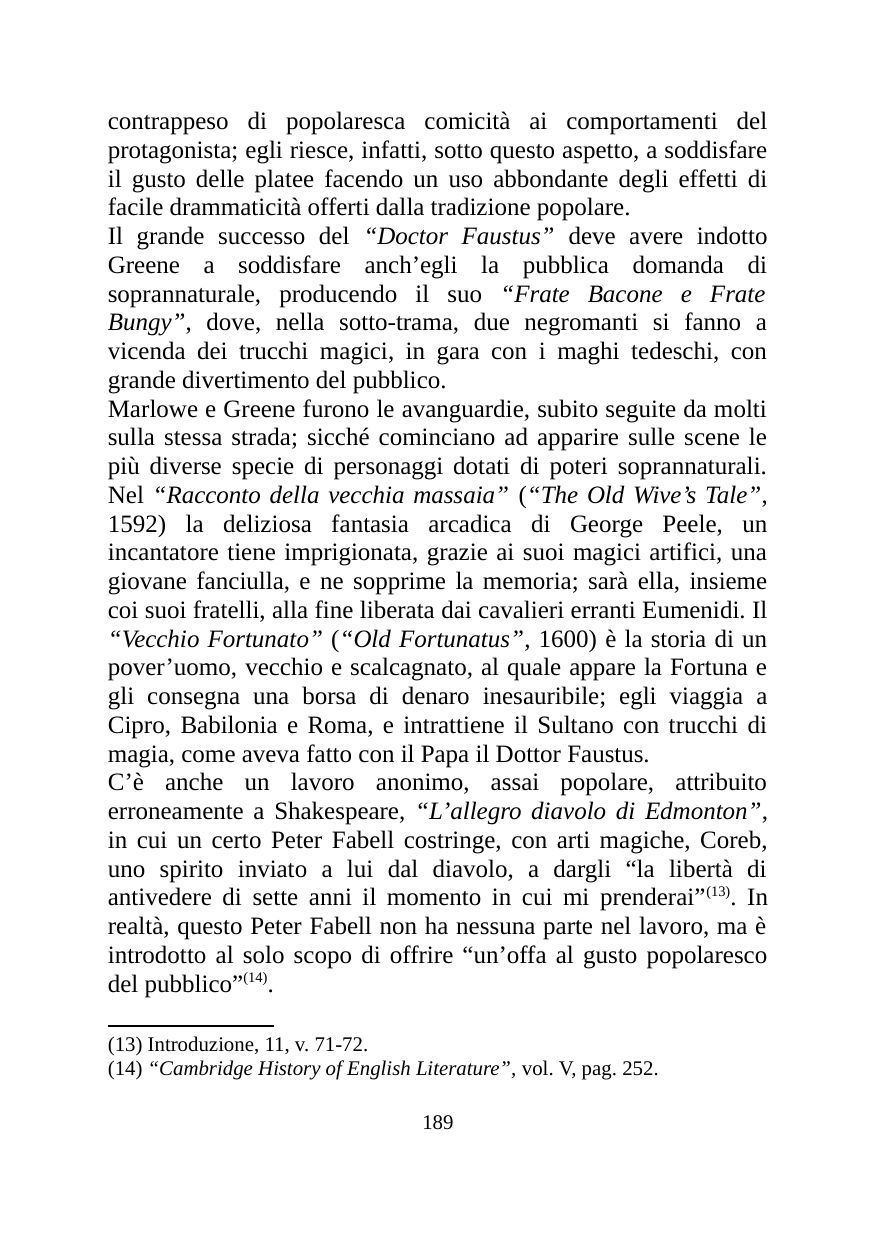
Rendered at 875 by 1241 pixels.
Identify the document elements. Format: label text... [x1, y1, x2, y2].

text Marlowe e Greene furono le avanguardie, subito seguite da molti sulla stessa strada; sicché cominciano ad apparire sulle scene le più diverse specie di personaggi dotati di poteri soprannaturali. Nel “Racconto della vecchia massaia” (“The Old Wive’s Tale”, 1592) la deliziosa fantasia arcadica di George Peele, un incantatore tiene imprigionata, grazie ai suoi magici artifici, una giovane fanciulla, e ne sopprime la memoria; sarà ella, insieme coi suoi fratelli, alla fine liberata dai cavalieri erranti Eumenidi. Il “Vecchio Fortunato” (“Old Fortunatus”, 1600) è la storia di un pover’uomo, vecchio e scalcagnato, al quale appare la Fortuna e gli consegna una borsa di denaro inesauribile; egli viaggia a Cipro, Babilonia e Roma, e intrattiene il Sultano con trucchi di magia, come aveva fatto con il Papa il Dottor Faustus. [108, 394, 768, 767]
text “Cambridge History of English Literature”, vol. V, pag. 252. [108, 1056, 768, 1080]
text contrappeso di popolaresca comicità ai comportamenti del protagonista; egli riesce, infatti, sotto questo aspetto, a soddisfare il gusto delle platee facendo un uso abbondante degli effetti di facile drammaticità offerti dalla tradizione popolare. [108, 106, 768, 221]
text C’è anche un lavoro anonimo, assai popolare, attribuito erroneamente a Shakespeare, “L’allegro diavolo di Edmonton”, in cui un certo Peter Fabell costringe, con arti magiche, Coreb, uno spirito inviato a lui dal diavolo, a dargli “la libertà di antivedere di sette anni il momento in cui mi prenderai”. In realtà, questo Peter Fabell non ha nessuna parte nel lavoro, ma è introdotto al solo scopo di offrire “un’offa al gusto popolaresco del pubblico”. [108, 767, 768, 997]
text Introduzione, 11, v. 71-72. [108, 1032, 768, 1056]
text Il grande successo del “Doctor Faustus” deve avere indotto Greene a soddisfare anch’egli la pubblica domanda di soprannaturale, producendo il suo “Frate Bacone e Frate Bungy”, dove, nella sotto-trama, due negromanti si fanno a vicenda dei trucchi magici, in gara con i maghi tedeschi, con grande divertimento del pubblico. [108, 221, 768, 394]
